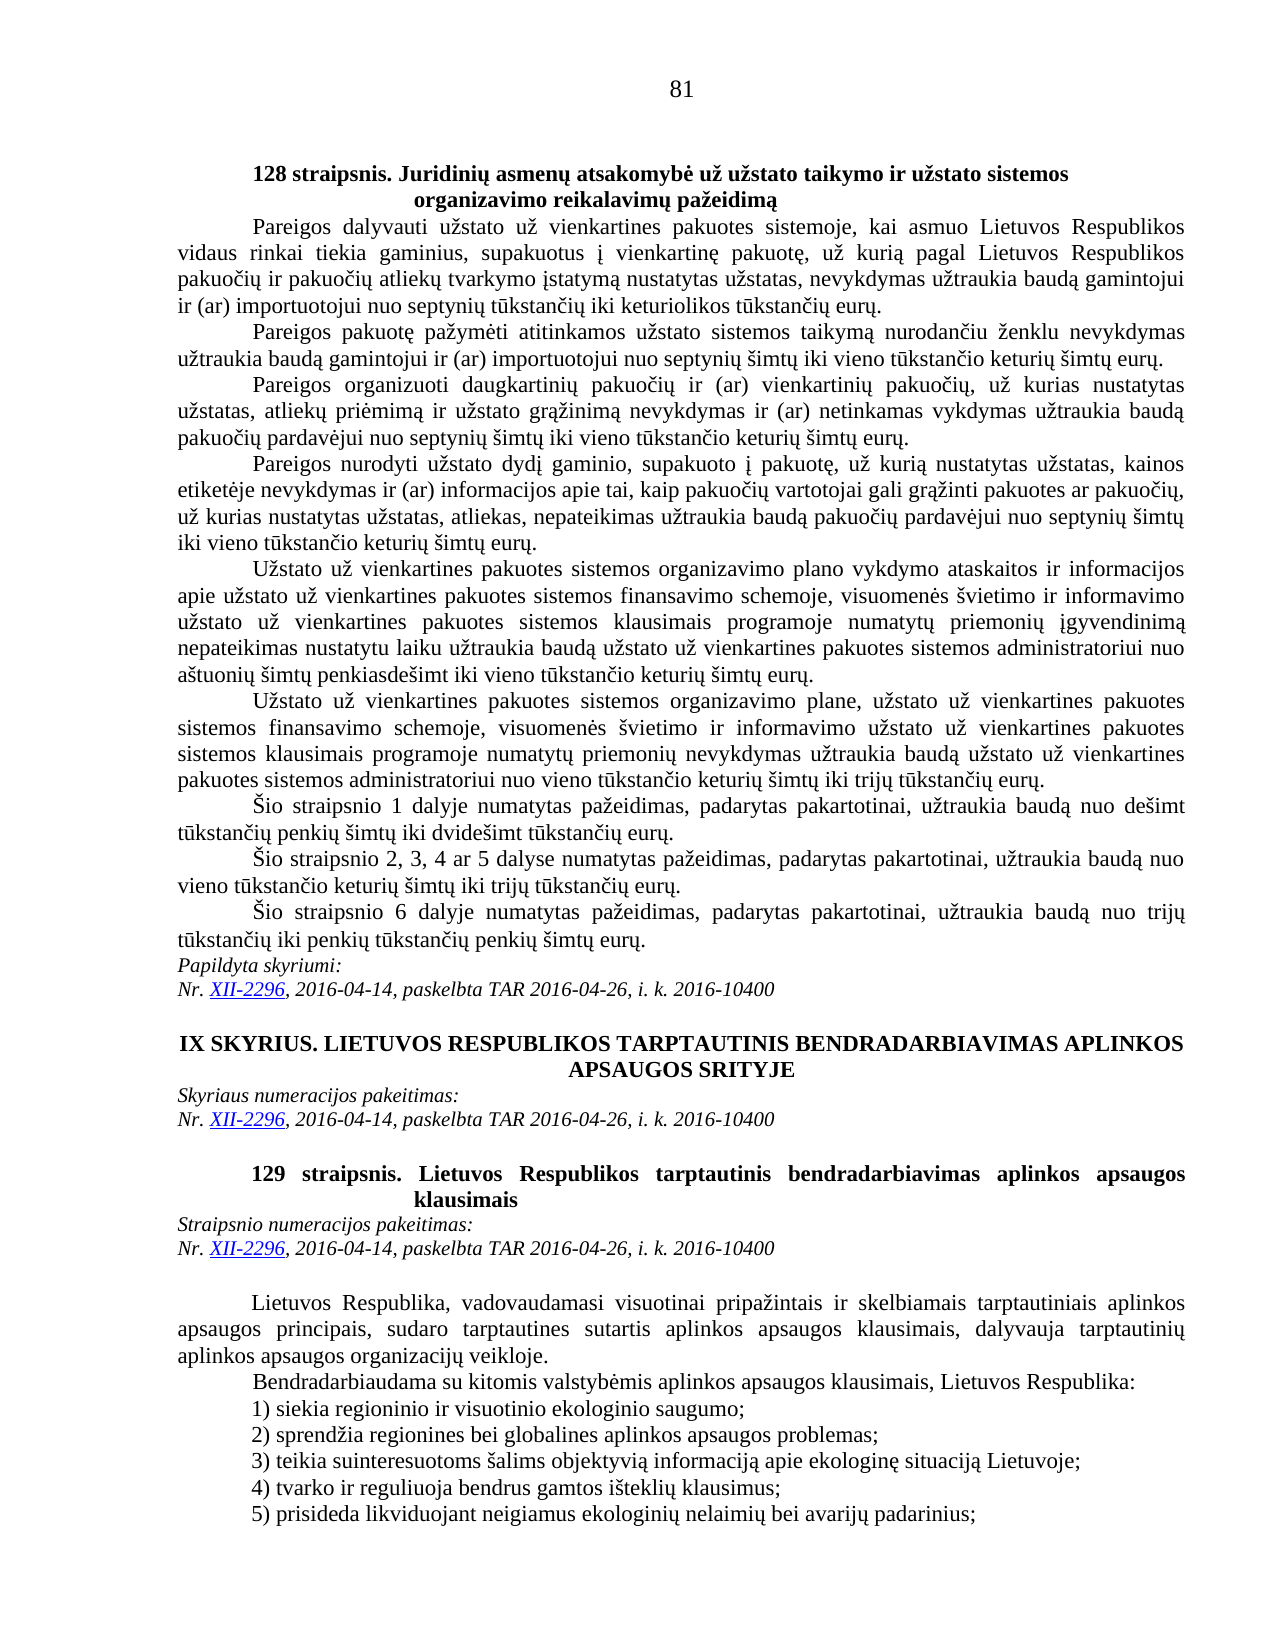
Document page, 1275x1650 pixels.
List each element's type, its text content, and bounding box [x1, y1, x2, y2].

text 2) sprendžia regionines bei globalines aplinkos apsaugos problemas; [177, 1421, 1186, 1447]
text 1) siekia regioninio ir visuotinio ekologinio saugumo; [177, 1394, 1186, 1421]
text 128 straipsnis. Juridinių asmenų atsakomybė už užstato taikymo ir užstato sistemos organizavimo reikalavimų pažeidimą [252, 160, 1186, 213]
text Skyriaus numeracijos pakeitimas: [177, 1083, 1186, 1107]
text Šio straipsnio 1 dalyje numatytas pažeidimas, padarytas pakartotinai, užtraukia baudą nuo dešimt tūkstančių penkių šimtų iki dvidešimt tūkstančių eurų. [177, 793, 1186, 845]
text Nr. XII-2296, 2016-04-14, paskelbta TAR 2016-04-26, i. k. 2016-10400 [177, 977, 1186, 1001]
text Nr. XII-2296, 2016-04-14, paskelbta TAR 2016-04-26, i. k. 2016-10400 [177, 1107, 1186, 1131]
text Pareigos nurodyti užstato dydį gaminio, supakuoto į pakuotę, už kurią nustatytas užstatas, kainos etiketėje nevykdymas ir (ar) informacijos apie tai, kaip pakuočių vartotojai gali grąžinti pakuotes ar pakuočių, už kurias nustatytas užstatas, atliekas, nepateikimas užtraukia baudą pakuočių pardavėjui nuo septynių šimtų iki vieno tūkstančio keturių šimtų eurų. [177, 450, 1186, 555]
text Šio straipsnio 6 dalyje numatytas pažeidimas, padarytas pakartotinai, užtraukia baudą nuo trijų tūkstančių iki penkių tūkstančių penkių šimtų eurų. [177, 898, 1186, 953]
text Užstato už vienkartines pakuotes sistemos organizavimo plano vykdymo ataskaitos ir informacijos apie užstato už vienkartines pakuotes sistemos finansavimo schemoje, visuomenės švietimo ir informavimo užstato už vienkartines pakuotes sistemos klausimais programoje numatytų priemonių įgyvendinimą nepateikimas nustatytu laiku užtraukia baudą užstato už vienkartines pakuotes sistemos administratoriui nuo aštuonių šimtų penkiasdešimt iki vieno tūkstančio keturių šimtų eurų. [177, 555, 1186, 687]
text Užstato už vienkartines pakuotes sistemos organizavimo plane, užstato už vienkartines pakuotes sistemos finansavimo schemoje, visuomenės švietimo ir informavimo užstato už vienkartines pakuotes sistemos klausimais programoje numatytų priemonių nevykdymas užtraukia baudą užstato už vienkartines pakuotes sistemos administratoriui nuo vieno tūkstančio keturių šimtų iki trijų tūkstančių eurų. [177, 687, 1186, 793]
text 129 straipsnis. Lietuvos Respublikos tarptautinis bendradarbiavimas aplinkos apsaugos klausimais [251, 1159, 1186, 1212]
text 4) tvarko ir reguliuoja bendrus gamtos išteklių klausimus; [177, 1474, 1186, 1500]
text Lietuvos Respublika, vadovaudamasi visuotinai pripažintais ir skelbiamais tarptautiniais aplinkos apsaugos principais, sudaro tarptautines sutartis aplinkos apsaugos klausimais, dalyvauja tarptautinių aplinkos apsaugos organizacijų veikloje. [177, 1289, 1186, 1368]
text Pareigos organizuoti daugkartinių pakuočių ir (ar) vienkartinių pakuočių, už kurias nustatytas užstatas, atliekų priėmimą ir užstato grąžinimą nevykdymas ir (ar) netinkamas vykdymas užtraukia baudą pakuočių pardavėjui nuo septynių šimtų iki vieno tūkstančio keturių šimtų eurų. [177, 371, 1186, 450]
text Straipsnio numeracijos pakeitimas: [177, 1212, 1186, 1236]
text Nr. XII-2296, 2016-04-14, paskelbta TAR 2016-04-26, i. k. 2016-10400 [177, 1236, 1186, 1260]
text 3) teikia suinteresuotoms šalims objektyvią informaciją apie ekologinę situaciją Lietuvoje; [177, 1447, 1186, 1474]
text Pareigos pakuotę pažymėti atitinkamos užstato sistemos taikymą nurodančiu ženklu nevykdymas užtraukia baudą gamintojui ir (ar) importuotojui nuo septynių šimtų iki vieno tūkstančio keturių šimtų eurų. [177, 318, 1186, 371]
text Šio straipsnio 2, 3, 4 ar 5 dalyse numatytas pažeidimas, padarytas pakartotinai, užtraukia baudą nuo vieno tūkstančio keturių šimtų iki trijų tūkstančių eurų. [177, 845, 1186, 898]
text 5) prisideda likviduojant neigiamus ekologinių nelaimių bei avarijų padarinius; [177, 1500, 1186, 1526]
text IX SKYRIUS. LIETUVOS RESPUBLIKOS TARPTAUTINIS BENDRADARBIAVIMAS APLINKOS APSAUGOS SRITYJE [177, 1030, 1186, 1083]
text Papildyta skyriumi: [177, 953, 1186, 977]
text Bendradarbiaudama su kitomis valstybėmis aplinkos apsaugos klausimais, Lietuvos Respublika: [177, 1368, 1186, 1394]
text Pareigos dalyvauti užstato už vienkartines pakuotes sistemoje, kai asmuo Lietuvos Respublikos vidaus rinkai tiekia gaminius, supakuotus į vienkartinę pakuotę, už kurią pagal Lietuvos Respublikos pakuočių ir pakuočių atliekų tvarkymo įstatymą nustatytas užstatas, nevykdymas užtraukia baudą gamintojui ir (ar) importuotojui nuo septynių tūkstančių iki keturiolikos tūkstančių eurų. [177, 213, 1186, 318]
